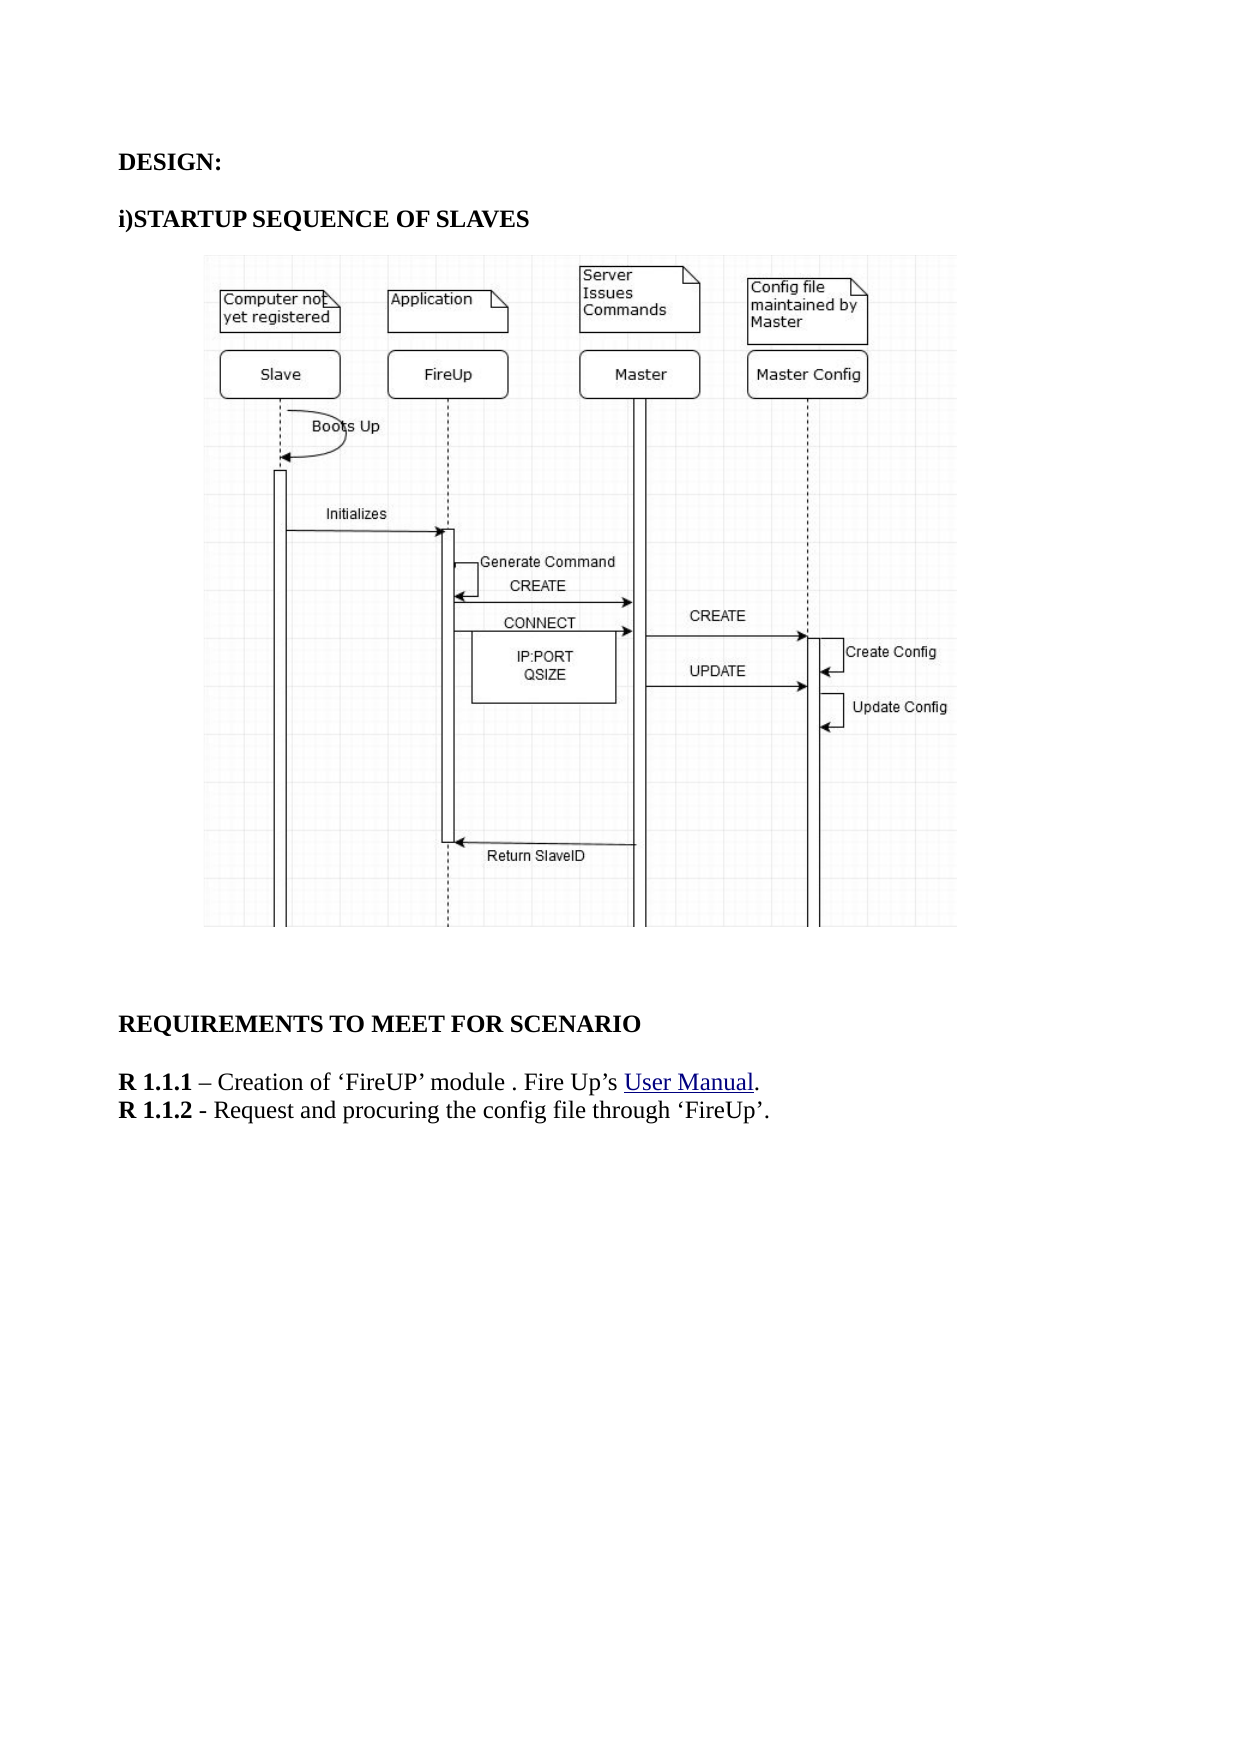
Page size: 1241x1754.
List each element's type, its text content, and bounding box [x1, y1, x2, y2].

text REQUIREMENTS TO MEET FOR SCENARIO [118, 1009, 1122, 1038]
text R 1.1.1 – Creation of ‘FireUP’ module . Fire Up’s User Manual. [118, 1067, 1122, 1096]
picture [203, 255, 957, 927]
text i)STARTUP SEQUENCE OF SLAVES [118, 204, 1122, 233]
text DESIGN: [118, 147, 1122, 176]
text R 1.1.2 - Request and procuring the config file through ‘FireUp’. [118, 1096, 1122, 1124]
